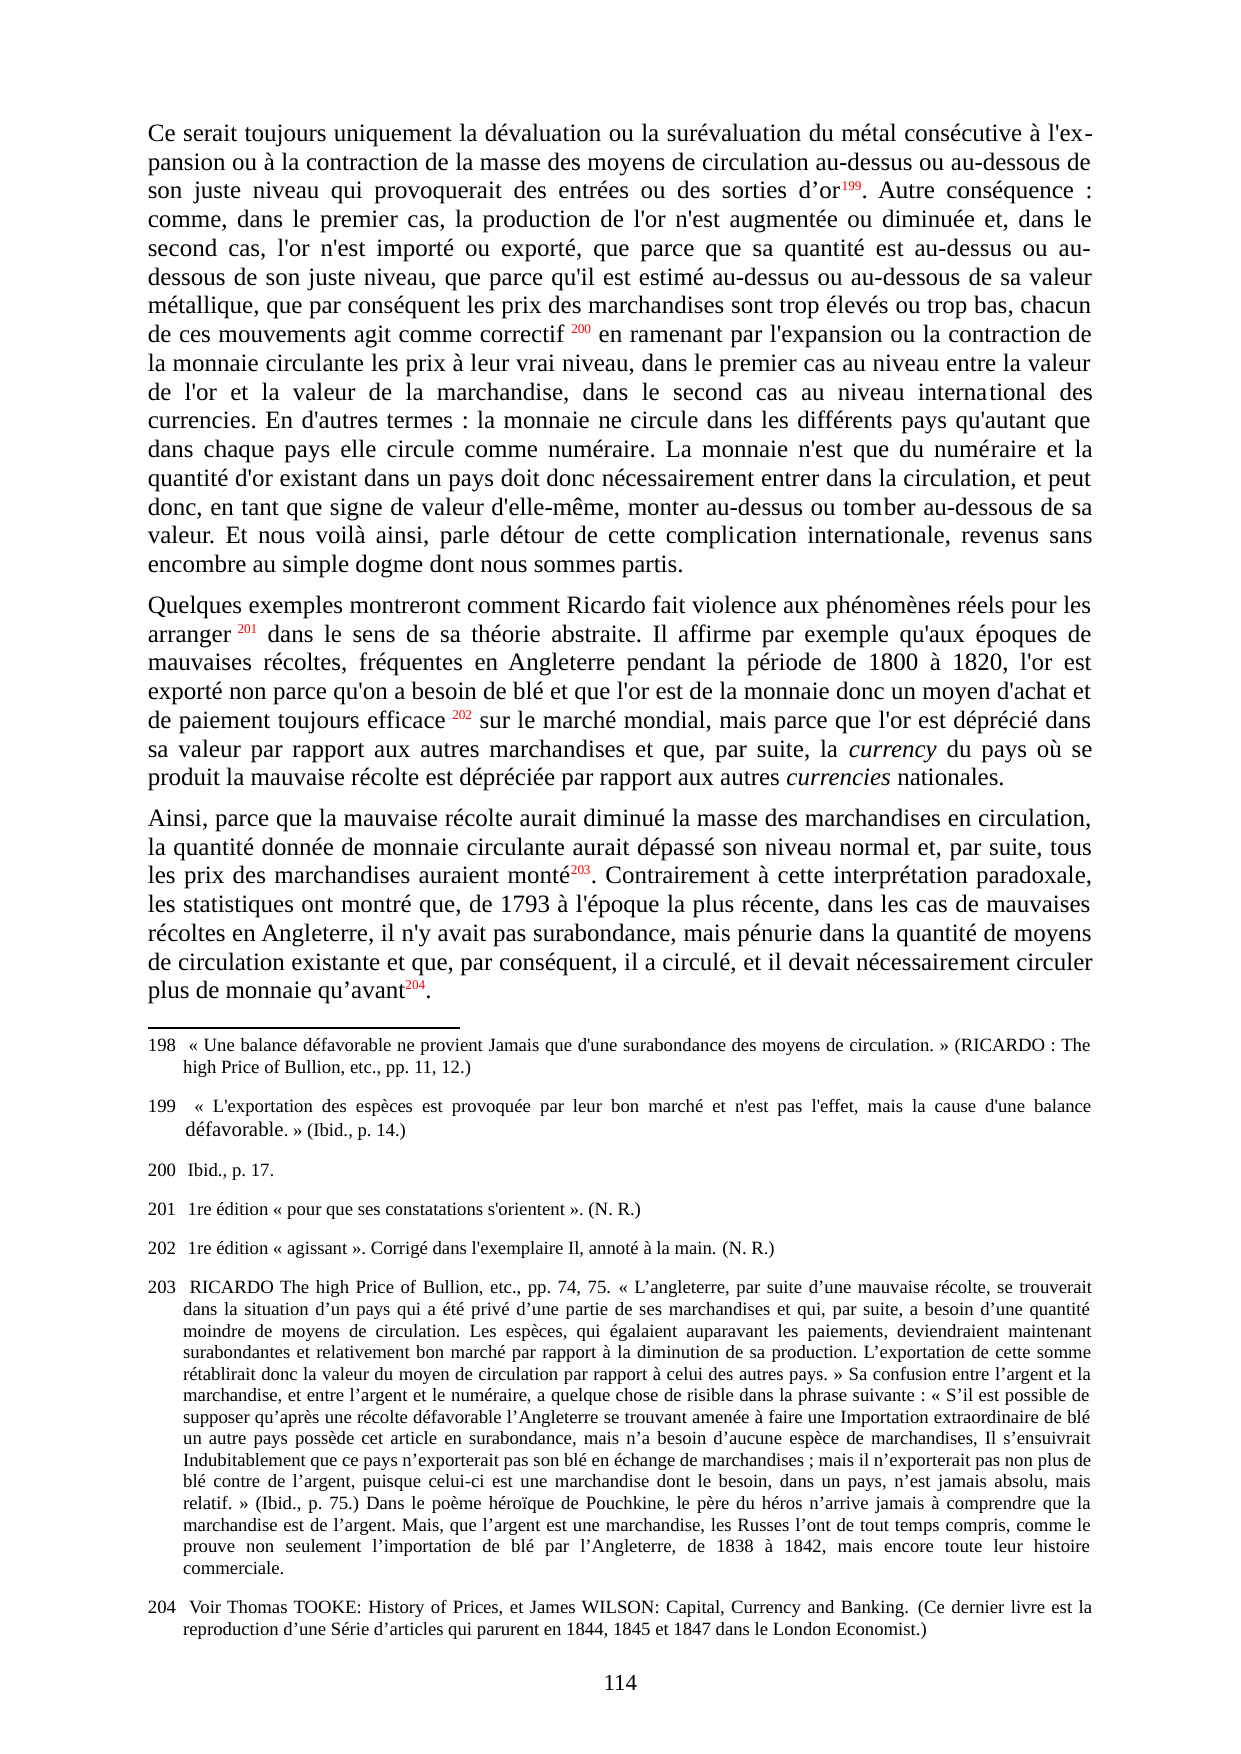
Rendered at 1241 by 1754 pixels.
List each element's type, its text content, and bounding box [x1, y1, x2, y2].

text RICARDO The high Price of Bullion, etc., pp. 74, 75. « L’angleterre, par suite d’une mauvaise récolte, se trouverait dans la situation d’un pays qui a été privé d’une partie de ses marchandises et qui, par suite, a besoin d’une quantité moindre de moyens de circulation. Les espèces, qui égalaient auparavant les paiements, deviendraient maintenant surabondantes et relativement bon marché par rapport à la diminution de sa production. L’exportation de cette somme rétablirait donc la valeur du moyen de circulation par rapport à celui des autres pays. » Sa confusion entre l’argent et la marchandise, et entre l’argent et le numéraire, a quelque chose de risible dans la phrase suivante : « S’il est possible de supposer qu’après une récolte défavorable l’Angleterre se trouvant amenée à faire une Importation extraordinaire de blé un autre pays possède cet article en surabondance, mais n’a besoin d’aucune espèce de marchandises, Il s’ensuivrait Indubitablement que ce pays n’exporterait pas son blé en échange de marchandises ; mais il n’exporterait pas non plus de blé contre de l’argent, puisque celui-ci est une marchandise dont le besoin, dans un pays, n’est jamais absolu, mais relatif. » (Ibid., p. 75.) Dans le poème héroïque de Pouchkine, le père du héros n’arrive jamais à comprendre que la marchandise est de l’argent. Mais, que l’argent est une marchandise, les Russes l’ont de tout temps compris, comme le prouve non seulement l’importation de blé par l’Angleterre, de 1838 à 1842, mais encore toute leur histoire commerciale. [148, 1276, 1093, 1578]
text « Une balance défavorable ne provient Jamais que d'une surabondance des moyens de circulation. » (RICARDO : The high Price of Bullion, etc., pp. 11, 12.) [148, 1034, 1093, 1077]
text Ce serait toujours uniquement la dévaluation ou la surévaluation du métal consécutive à l'ex­pan­sion ou à la contraction de la masse des moyens de circulation au-dessus ou au-dessous de son juste niveau qui provoquerait des entrées ou des sorties d’or. Autre conséquence : comme, dans le premier cas, la production de l'or n'est augmentée ou diminuée et, dans le second cas, l'or n'est importé ou exporté, que parce que sa quantité est au-dessus ou au-dessous de son juste niveau, que parce qu'il est estimé au-dessus ou au-dessous de sa valeur métallique, que par conséquent les prix des marchandises sont trop élevés ou trop bas, chacun de ces mouvements agit comme correctif en ramenant par l'expansion ou la contraction de la monnaie circulante les prix à leur vrai niveau, dans le premier cas au niveau entre la valeur de l'or et la valeur de la marchandise, dans le second cas au niveau interna­tional des currencies. En d'autres termes : la monnaie ne circule dans les différents pays qu'autant que dans chaque pays elle circule comme numéraire. La monnaie n'est que du numé­raire et la quantité d'or existant dans un pays doit donc nécessairement entrer dans la circulation, et peut donc, en tant que signe de valeur d'elle-même, monter au-dessus ou tom­ber au-dessous de sa valeur. Et nous voilà ainsi, parle détour de cette compli­cation interna­tionale, revenus sans encombre au simple dogme dont nous sommes partis. [148, 118, 1093, 578]
text Quelques exemples montreront comment Ricardo fait violence aux phénomènes réels pour les arranger dans le sens de sa théorie abstraite. Il affirme par exemple qu'aux époques de mauvaises récoltes, fréquentes en Angleterre pendant la période de 1800 à 1820, l'or est exporté non parce qu'on a besoin de blé et que l'or est de la monnaie donc un moyen d'achat et de paiement toujours efficace sur le marché mondial, mais parce que l'or est déprécié dans sa valeur par rapport aux autres marchandises et que, par suite, la currency du pays où se produit la mauvaise récolte est dépréciée par rapport aux autres currencies nationales. [148, 590, 1093, 791]
text Voir Thomas TOOKE: History of Prices, et James WILSON: Capital, Currency and Banking. (Ce dernier livre est la reproduction d’une Série d’articles qui parurent en 1844, 1845 et 1847 dans le London Economist.) [148, 1596, 1093, 1639]
text 1re édition « agissant ». Corrigé dans l'exemplaire Il, annoté à la main. (N. R.) [148, 1237, 1093, 1259]
text 1re édition « pour que ses constatations s'orientent ». (N. R.) [148, 1198, 1093, 1219]
text Ibid., p. 17. [148, 1158, 1093, 1180]
text Ainsi, parce que la mauvaise récolte aurait diminué la masse des marchandises en circulation, la quantité donnée de monnaie circulante aurait dépassé son niveau normal et, par suite, tous les prix des marchandises auraient monté. Contrairement à cette interprétation paradoxale, les statistiques ont montré que, de 1793 à l'époque la plus récente, dans les cas de mauvaises récoltes en Angleterre, il n'y avait pas surabondance, mais pénurie dans la quantité de moyens de circulation existante et que, par conséquent, il a circulé, et il devait nécessaire­ment circuler plus de monnaie qu’avant. [148, 803, 1093, 1004]
text « L'exportation des espèces est provoquée par leur bon marché et n'est pas l'effet, mais la cause d'une balance défavorable. » (Ibid., p. 14.) [148, 1095, 1093, 1141]
